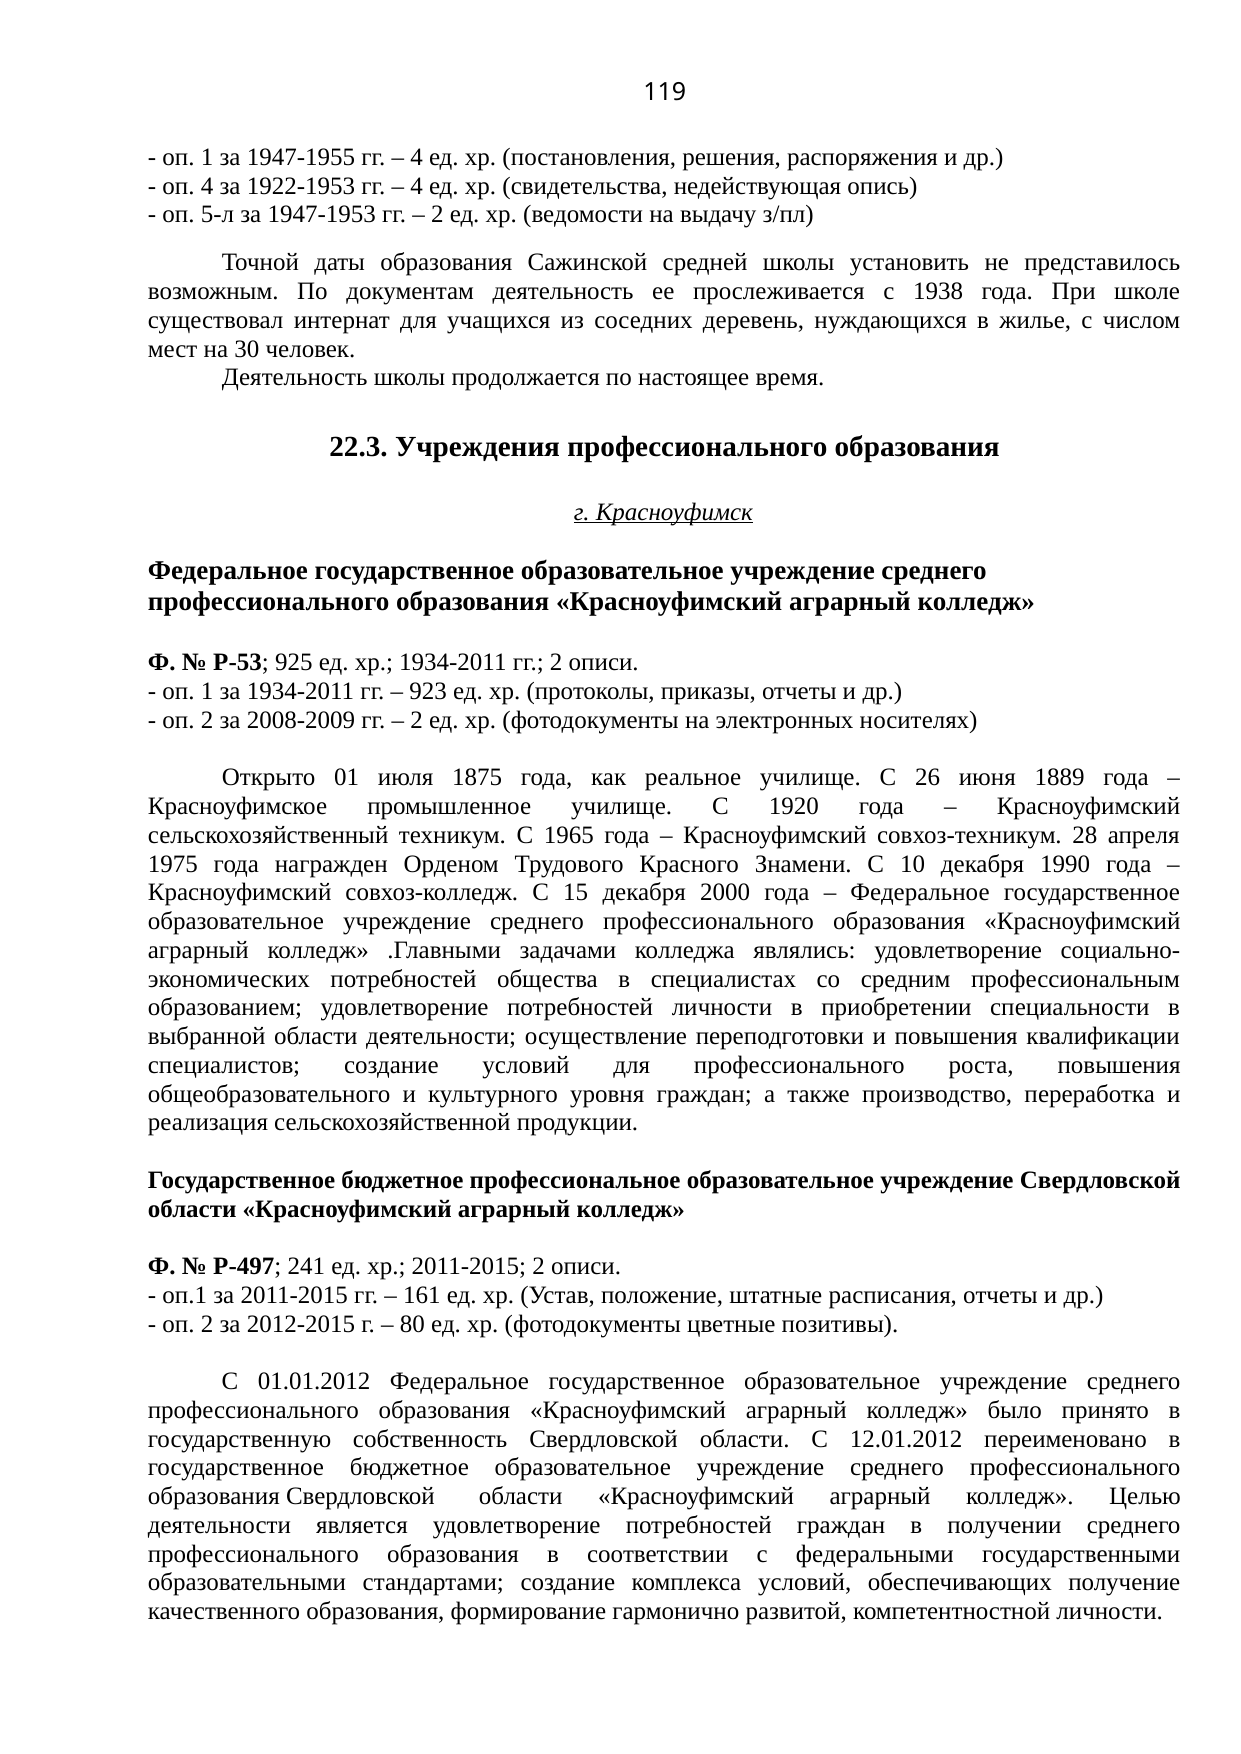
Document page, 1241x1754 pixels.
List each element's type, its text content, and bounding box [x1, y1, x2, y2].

text г. Красноуфимск [148, 497, 1181, 525]
text Ф. № Р-53; 925 ед. хр.; 1934-2011 гг.; 2 описи. [148, 647, 1181, 676]
text 22.3. Учреждения профессионального образования [148, 429, 1181, 463]
text Ф. № Р-497; 241 ед. хр.; 2011-2015; 2 описи. [148, 1251, 1181, 1280]
text - оп.1 за 2011-2015 гг. – 161 ед. хр. (Устав, положение, штатные расписания, отчеты и др.) [148, 1280, 1181, 1309]
text - оп. 1 за 1947-1955 гг. – 4 ед. хр. (постановления, решения, распоряжения и др.) [148, 142, 1181, 171]
text Открыто 01 июля 1875 года, как реальное училище. С 26 июня 1889 года – Красноуфимское промышленное училище. С 1920 года – Красноуфимский сельскохозяйственный техникум. С 1965 года – Красноуфимский совхоз-техникум. 28 апреля 1975 года награжден Орденом Трудового Красного Знамени. С 10 декабря 1990 года – Красноуфимский совхоз-колледж. С 15 декабря 2000 года – Федеральное государственное образовательное учреждение среднего профессионального образования «Красноуфимский аграрный колледж» .Главными задачами колледжа являлись: удовлетворение социально-экономических потребностей общества в специалистах со средним профессиональным образованием; удовлетворение потребностей личности в приобретении специальности в выбранной области деятельности; осуществление переподготовки и повышения квалификации специалистов; создание условий для профессионального роста, повышения общеобразовательного и культурного уровня граждан; а также производство, переработка и реализация сельскохозяйственной продукции. [148, 762, 1181, 1136]
text Федеральное государственное образовательное учреждение среднего профессионального образования «Красноуфимский аграрный колледж» [148, 554, 1181, 616]
text - оп. 4 за 1922-1953 гг. – 4 ед. хр. (свидетельства, недействующая опись) [148, 171, 1181, 199]
text - оп. 1 за 1934-2011 гг. – 923 ед. хр. (протоколы, приказы, отчеты и др.) [148, 676, 1181, 705]
text - оп. 2 за 2008-2009 гг. – 2 ед. хр. (фотодокументы на электронных носителях) [148, 705, 1181, 734]
text Деятельность школы продолжается по настоящее время. [148, 362, 1181, 391]
text Точной даты образования Сажинской средней школы установить не представилось возможным. По документам деятельность ее прослеживается с 1938 года. При школе существовал интернат для учащихся из соседних деревень, нуждающихся в жилье, с числом мест на 30 человек. [148, 247, 1181, 362]
text - оп. 2 за 2012-2015 г. – 80 ед. хр. (фотодокументы цветные позитивы). [148, 1309, 1181, 1337]
text С 01.01.2012 Федеральное государственное образовательное учреждение среднего профессионального образования «Красноуфимский аграрный колледж» было принято в государственную собственность Свердловской области. С 12.01.2012 переименовано в государственное бюджетное образовательное учреждение среднего профессионального образования Свердловской области «Красноуфимский аграрный колледж». Целью деятельности является удовлетворение потребностей граждан в получении среднего профессионального образования в соответствии с федеральными государственными образовательными стандартами; создание комплекса условий, обеспечивающих получение качественного образования, формирование гармонично развитой, компетентностной личности. [148, 1366, 1181, 1625]
text - оп. 5-л за 1947-1953 гг. – 2 ед. хр. (ведомости на выдачу з/пл) [148, 199, 1181, 228]
text Государственное бюджетное профессиональное образовательное учреждение Свердловской области «Красноуфимский аграрный колледж» [148, 1165, 1181, 1222]
